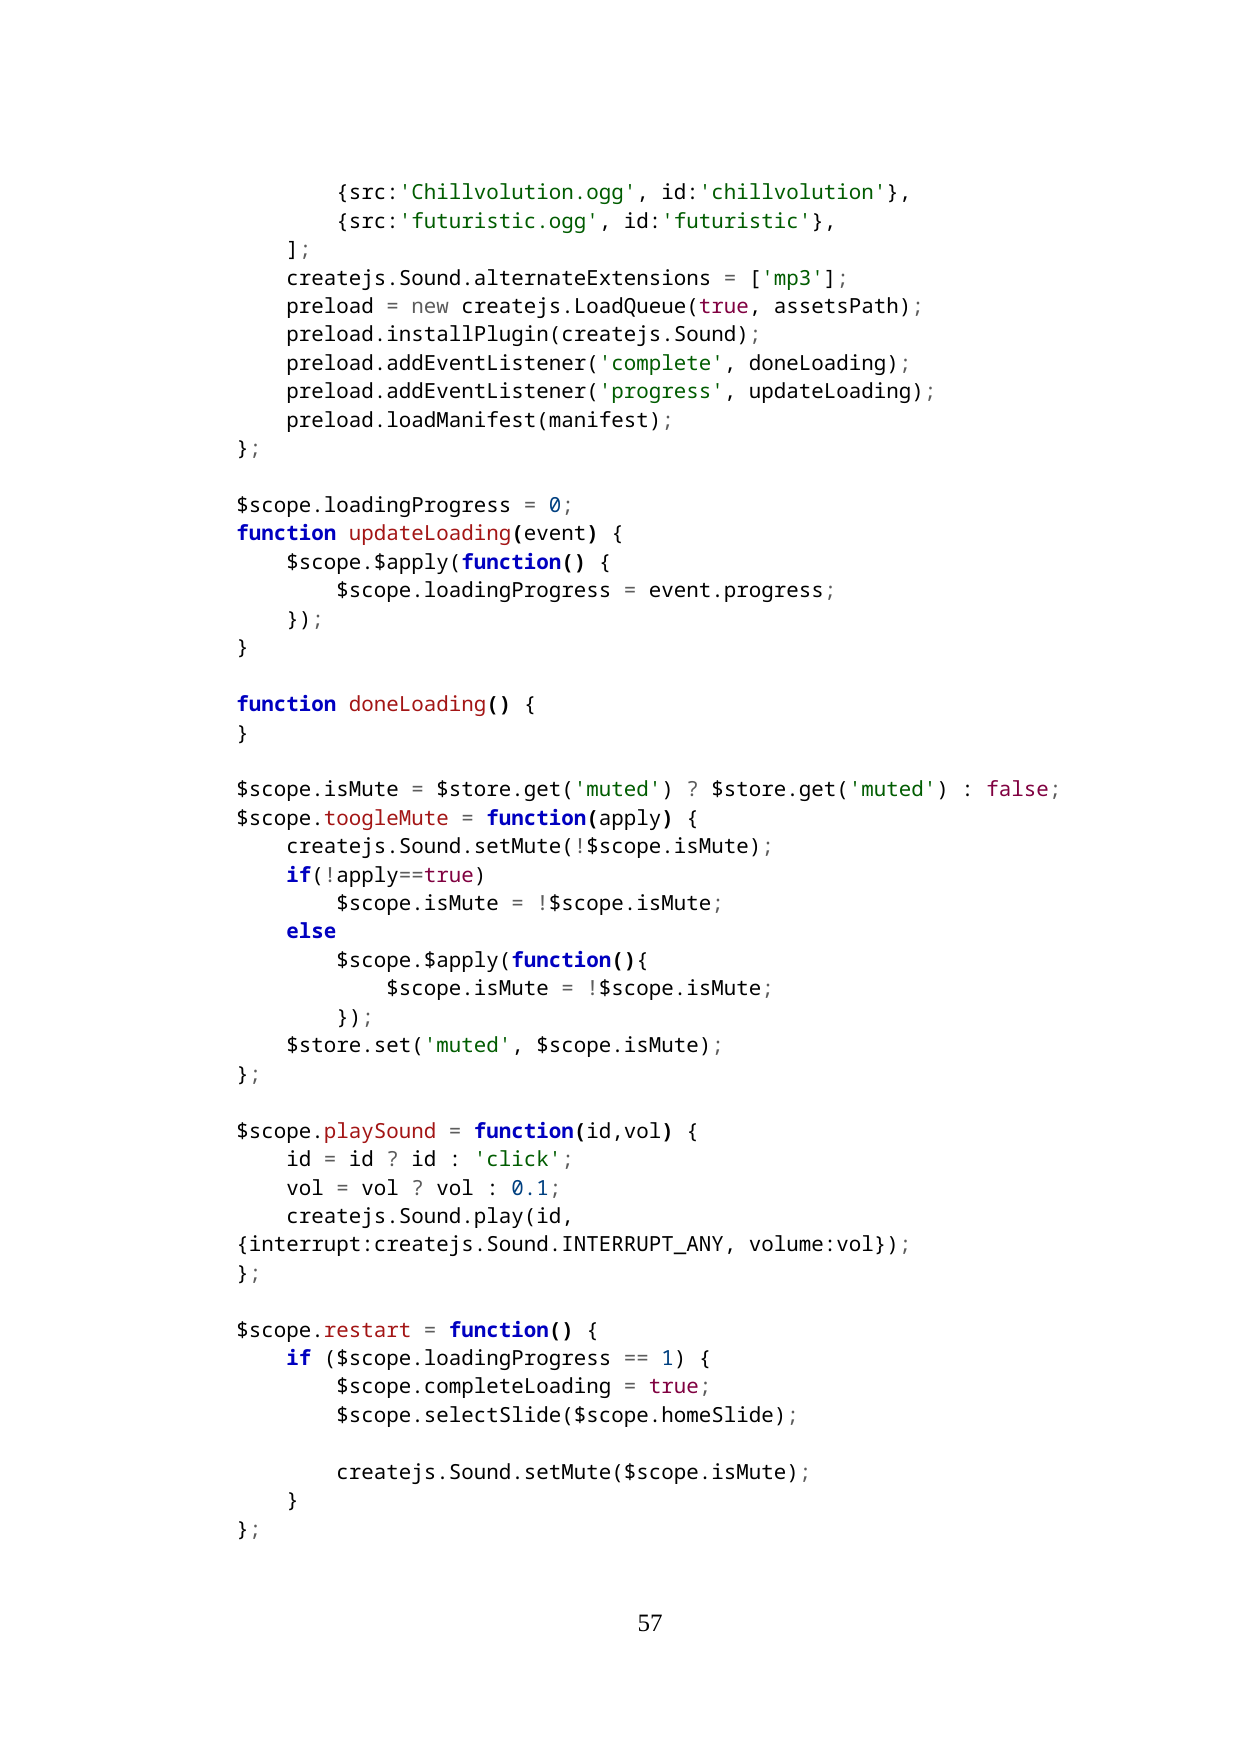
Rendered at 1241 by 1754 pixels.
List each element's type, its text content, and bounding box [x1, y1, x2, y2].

table_header {src:'Chillvolution.ogg', id:'chillvolution'}, {src:'futuristic.ogg', id:'futuristic'}, ]; createjs.Sound.alternateExtensions = ['mp3']; preload = new createjs.LoadQueue(true, assetsPath); preload.installPlugin(createjs.Sound); preload.addEventListener('complete', doneLoading); preload.addEventListener('progress', updateLoading); preload.loadManifest(manifest); }; $scope.loadingProgress = 0; function updateLoading(event) { $scope.$apply(function() { $scope.loadingProgress = event.progress; }); } function doneLoading() { } $scope.isMute = $store.get('muted') ? $store.get('muted') : false; $scope.toogleMute = function(apply) { createjs.Sound.setMute(!$scope.isMute); if(!apply==true) $scope.isMute = !$scope.isMute; else $scope.$apply(function(){ $scope.isMute = !$scope.isMute; }); $store.set('muted', $scope.isMute); }; $scope.playSound = function(id,vol) { id = id ? id : 'click'; vol = vol ? vol : 0.1; createjs.Sound.play(id, {interrupt:createjs.Sound.INTERRUPT_ANY, volume:vol}); }; $scope.restart = function() { if ($scope.loadingProgress == 1) { $scope.completeLoading = true; $scope.selectSlide($scope.homeSlide); createjs.Sound.setMute($scope.isMute); } }; [236, 177, 1063, 1571]
